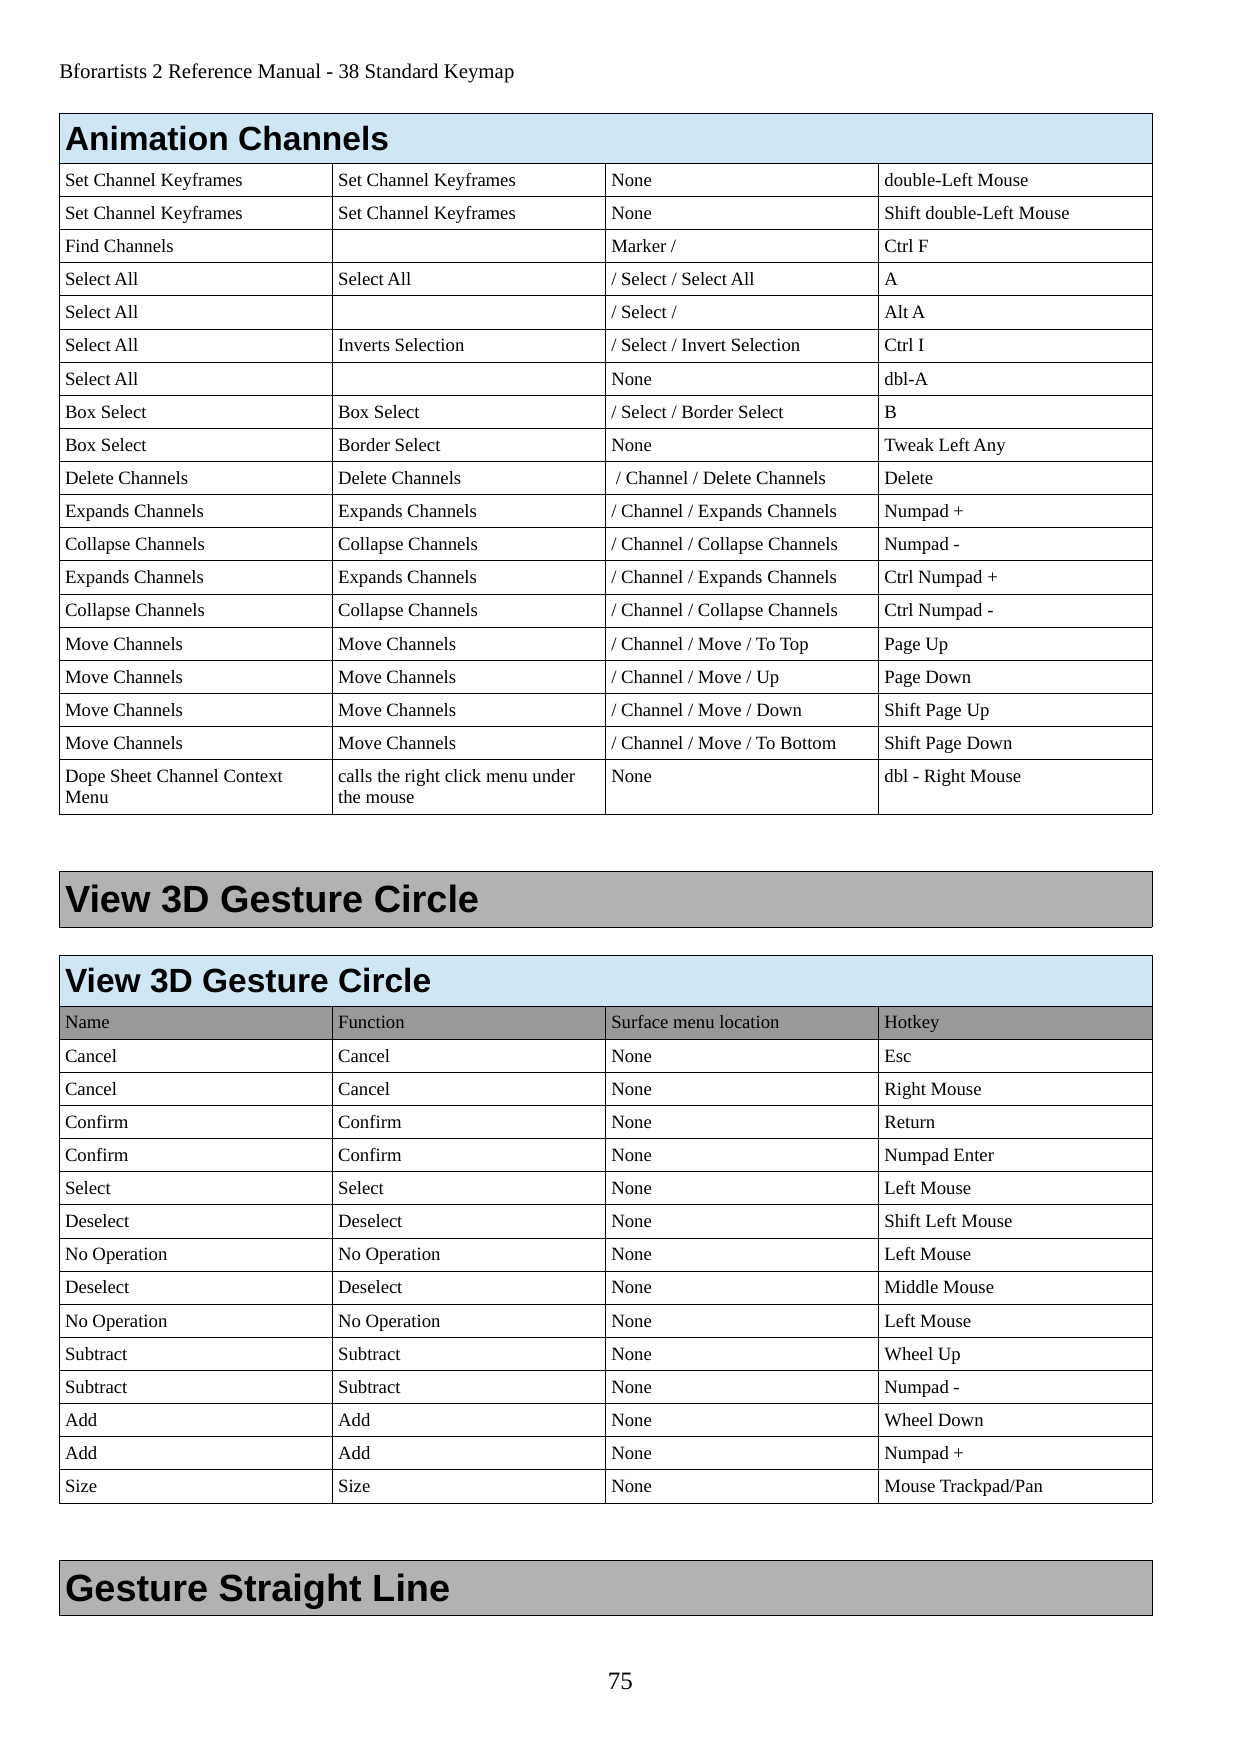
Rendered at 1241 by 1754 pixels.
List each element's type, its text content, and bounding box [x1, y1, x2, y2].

table_cell Shift double-Left Mouse [879, 197, 1152, 229]
table_cell None [606, 1305, 878, 1337]
table_cell None [606, 1106, 878, 1138]
table_cell Set Channel Keyframes [60, 164, 332, 196]
table_cell Add [333, 1404, 605, 1436]
table_cell None [606, 1338, 878, 1370]
table_cell None [606, 164, 878, 196]
table_cell Confirm [60, 1139, 332, 1171]
table_cell None [606, 1172, 878, 1204]
table_cell Select All [60, 330, 332, 362]
table_cell Find Channels [60, 230, 332, 262]
table_cell B [879, 396, 1152, 428]
table_cell None [606, 1470, 878, 1502]
table_cell None [606, 429, 878, 461]
table_cell / Channel / Move / Up [606, 661, 878, 693]
table_cell Dope Sheet Channel Context Menu [60, 760, 332, 814]
table_cell None [606, 363, 878, 395]
table_cell Subtract [60, 1338, 332, 1370]
table_cell Set Channel Keyframes [333, 164, 605, 196]
table_cell Middle Mouse [879, 1272, 1152, 1304]
table_cell Move Channels [333, 628, 605, 660]
table_cell Confirm [333, 1139, 605, 1171]
table_header Gesture Straight Line [60, 1561, 1152, 1615]
table_cell Deselect [60, 1205, 332, 1237]
table_cell Select All [60, 263, 332, 295]
table_cell Subtract [333, 1371, 605, 1403]
table_cell Deselect [333, 1205, 605, 1237]
table_cell None [606, 197, 878, 229]
table_cell / Channel / Expands Channels [606, 561, 878, 593]
table_cell Name [60, 1007, 332, 1039]
table_cell Right Mouse [879, 1073, 1152, 1105]
table_cell None [606, 1139, 878, 1171]
table_cell Numpad - [879, 528, 1152, 560]
table_cell None [606, 1073, 878, 1105]
table_cell / Channel / Move / To Top [606, 628, 878, 660]
table_cell None [606, 1371, 878, 1403]
table_header Animation Channels [60, 114, 1152, 163]
table_cell Function [333, 1007, 605, 1039]
table_header View 3D Gesture Circle [60, 872, 1152, 927]
table_cell Wheel Down [879, 1404, 1152, 1436]
table_cell / Select / Border Select [606, 396, 878, 428]
table_cell Wheel Up [879, 1338, 1152, 1370]
table_cell dbl - Right Mouse [879, 760, 1152, 814]
table_cell Esc [879, 1040, 1152, 1072]
table_cell Cancel [333, 1040, 605, 1072]
table_cell Deselect [333, 1272, 605, 1304]
table_cell Delete Channels [333, 462, 605, 494]
table_cell Ctrl Numpad - [879, 595, 1152, 627]
table_cell Confirm [333, 1106, 605, 1138]
table_cell Left Mouse [879, 1239, 1152, 1271]
table_cell Move Channels [60, 694, 332, 726]
table_cell Subtract [333, 1338, 605, 1370]
table_cell Cancel [333, 1073, 605, 1105]
table_cell Border Select [333, 429, 605, 461]
table_cell Expands Channels [60, 561, 332, 593]
table_cell double-Left Mouse [879, 164, 1152, 196]
table_cell Box Select [333, 396, 605, 428]
table_cell / Channel / Move / To Bottom [606, 727, 878, 759]
table_cell Move Channels [60, 727, 332, 759]
table_cell / Select / Select All [606, 263, 878, 295]
table_cell Inverts Selection [333, 330, 605, 362]
table_cell Cancel [60, 1073, 332, 1105]
table_cell Add [60, 1437, 332, 1469]
table_cell No Operation [333, 1239, 605, 1271]
table_cell Move Channels [60, 628, 332, 660]
table_cell Delete Channels [60, 462, 332, 494]
table_cell Collapse Channels [60, 595, 332, 627]
table_cell No Operation [60, 1305, 332, 1337]
table_cell Box Select [60, 396, 332, 428]
table_cell No Operation [60, 1239, 332, 1271]
table_cell Expands Channels [60, 495, 332, 527]
table_cell Ctrl Numpad + [879, 561, 1152, 593]
table_cell Left Mouse [879, 1172, 1152, 1204]
table_cell [333, 230, 605, 262]
table_cell Subtract [60, 1371, 332, 1403]
table_cell None [606, 1040, 878, 1072]
table_cell [333, 296, 605, 328]
table_cell Select All [60, 296, 332, 328]
table_cell Size [60, 1470, 332, 1502]
table_cell Move Channels [333, 694, 605, 726]
table_cell Delete [879, 462, 1152, 494]
table_cell Select [333, 1172, 605, 1204]
table_cell calls the right click menu under the mouse [333, 760, 605, 814]
table_cell No Operation [333, 1305, 605, 1337]
table_cell Select [60, 1172, 332, 1204]
table_cell Return [879, 1106, 1152, 1138]
table_cell / Channel / Move / Down [606, 694, 878, 726]
table_cell Expands Channels [333, 561, 605, 593]
table_cell Numpad - [879, 1371, 1152, 1403]
table_cell / Channel / Collapse Channels [606, 595, 878, 627]
table_cell Tweak Left Any [879, 429, 1152, 461]
table_cell Size [333, 1470, 605, 1502]
table_cell Shift Left Mouse [879, 1205, 1152, 1237]
table_cell Cancel [60, 1040, 332, 1072]
table_cell None [606, 1239, 878, 1271]
table_cell Hotkey [879, 1007, 1152, 1039]
table_cell Collapse Channels [60, 528, 332, 560]
table_cell / Select / Invert Selection [606, 330, 878, 362]
table_cell None [606, 1272, 878, 1304]
table_cell / Channel / Collapse Channels [606, 528, 878, 560]
table_cell Shift Page Up [879, 694, 1152, 726]
table_cell Select All [60, 363, 332, 395]
table_cell Page Down [879, 661, 1152, 693]
table_cell None [606, 1437, 878, 1469]
table_cell / Select / [606, 296, 878, 328]
table_cell Add [60, 1404, 332, 1436]
table_cell Alt A [879, 296, 1152, 328]
table_cell Numpad Enter [879, 1139, 1152, 1171]
table_cell / Channel / Expands Channels [606, 495, 878, 527]
table_cell Ctrl I [879, 330, 1152, 362]
table_cell None [606, 760, 878, 814]
table_cell Left Mouse [879, 1305, 1152, 1337]
table_cell dbl-A [879, 363, 1152, 395]
table_cell Expands Channels [333, 495, 605, 527]
table_cell A [879, 263, 1152, 295]
table_cell Shift Page Down [879, 727, 1152, 759]
table_cell / Channel / Delete Channels [606, 462, 878, 494]
table_cell Ctrl F [879, 230, 1152, 262]
table_cell Collapse Channels [333, 595, 605, 627]
table_cell Numpad + [879, 495, 1152, 527]
table_cell Numpad + [879, 1437, 1152, 1469]
table_cell Collapse Channels [333, 528, 605, 560]
table_cell Mouse Trackpad/Pan [879, 1470, 1152, 1502]
table_cell Page Up [879, 628, 1152, 660]
table_cell Select All [333, 263, 605, 295]
table_cell None [606, 1205, 878, 1237]
table_cell Move Channels [333, 727, 605, 759]
table_cell [333, 363, 605, 395]
table_cell Box Select [60, 429, 332, 461]
table_cell Move Channels [60, 661, 332, 693]
table_cell Surface menu location [606, 1007, 878, 1039]
table_cell Confirm [60, 1106, 332, 1138]
table_cell Marker / [606, 230, 878, 262]
table_header View 3D Gesture Circle [60, 956, 1152, 1006]
table_cell Set Channel Keyframes [333, 197, 605, 229]
table_cell Set Channel Keyframes [60, 197, 332, 229]
table_cell Move Channels [333, 661, 605, 693]
table_cell Add [333, 1437, 605, 1469]
table_cell Deselect [60, 1272, 332, 1304]
table_cell None [606, 1404, 878, 1436]
